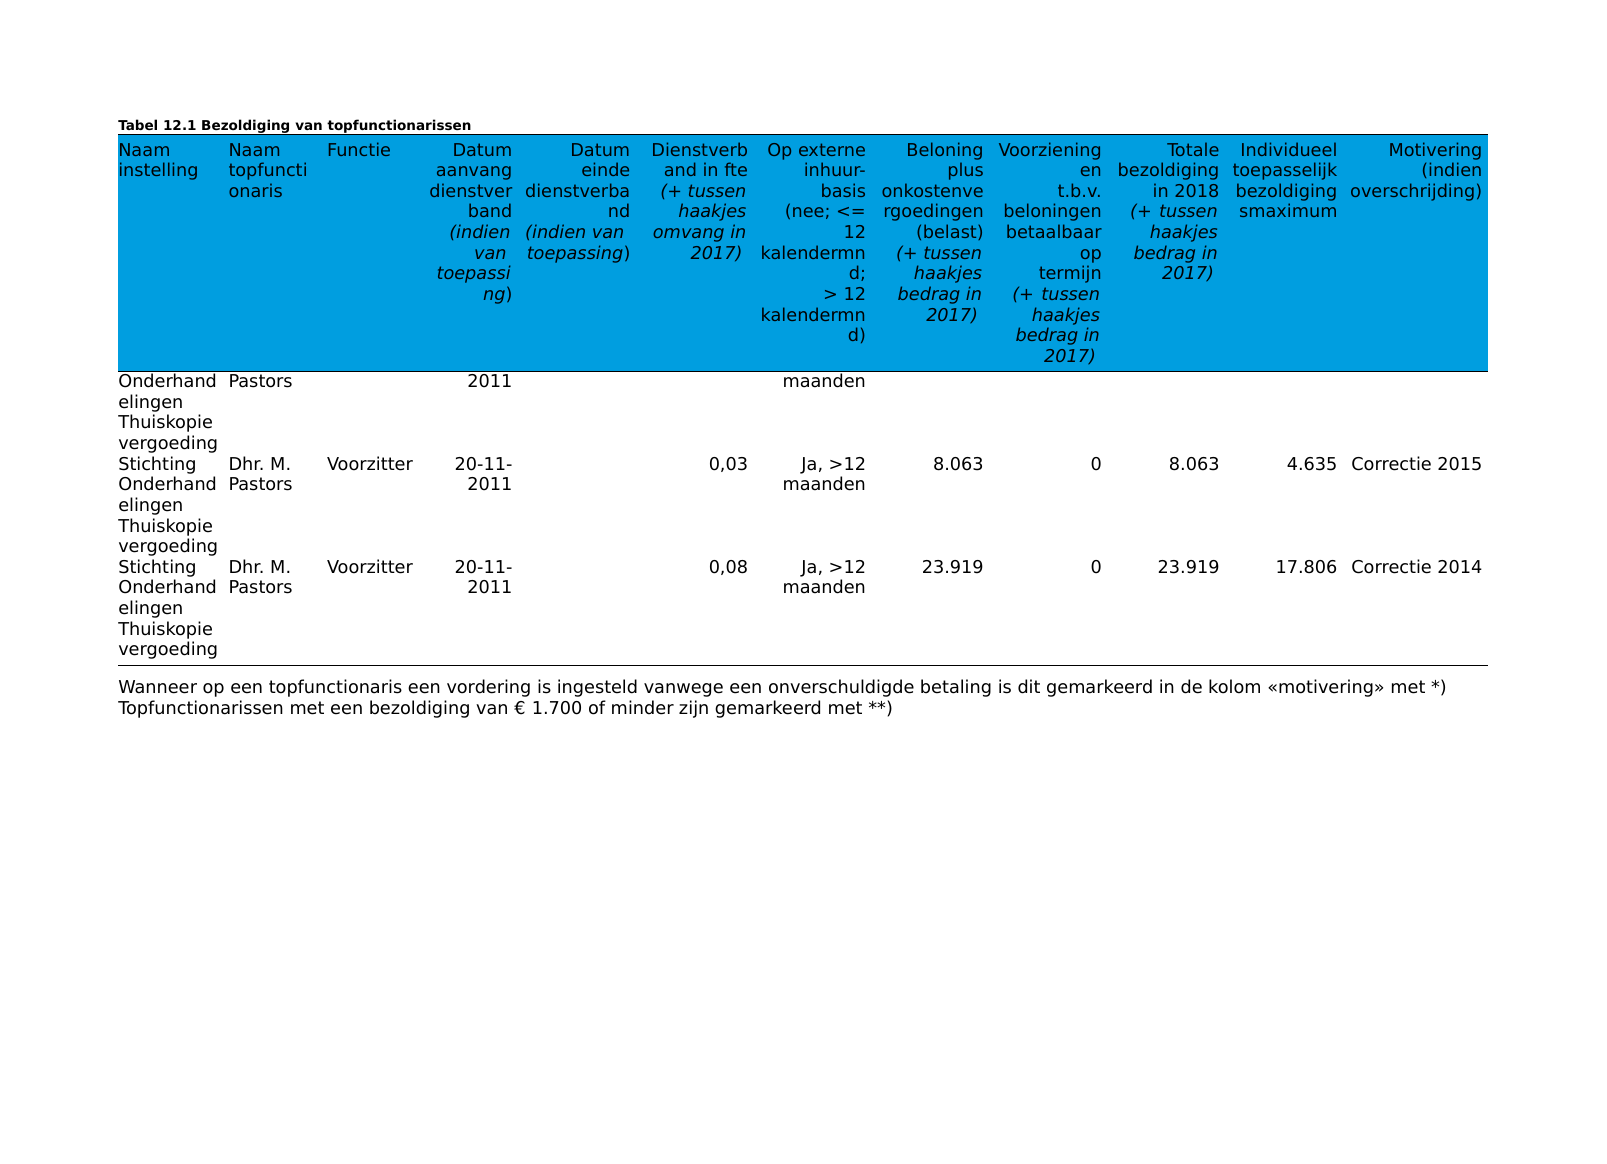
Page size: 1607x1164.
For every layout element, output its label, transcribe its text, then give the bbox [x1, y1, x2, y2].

table_cell Naam instelling [118, 135, 222, 371]
table_cell 8.063 [1108, 454, 1225, 557]
table_cell 0 [990, 454, 1107, 557]
table_cell [990, 372, 1107, 454]
table_cell Functie [321, 135, 419, 371]
table_cell Pastors [223, 372, 321, 454]
table_cell 2011 [420, 372, 518, 454]
table_header Tabel 12.1 Bezoldiging van topfunctionarissen [118, 118, 1488, 134]
table_cell 0 [990, 557, 1107, 664]
table_cell Op externe inhuur-basis (nee; <= 12 kalendermnd; > 12 kalendermnd) [754, 135, 872, 371]
table_cell Individueel toepasselijk bezoldigingsmaximum [1225, 135, 1343, 371]
table_cell [1225, 372, 1343, 454]
table_cell Stichting Onderhandelingen Thuiskopievergoeding [118, 557, 222, 664]
table_cell Correctie 2015 [1343, 454, 1488, 557]
table_cell Beloning plus onkostenvergoedingen (belast) (+ tussen haakjes bedrag in 2017) [872, 135, 989, 371]
table_cell [518, 454, 636, 557]
table_cell Voorzieningen t.b.v. beloningen betaalbaar op termijn (+ tussen haakjes bedrag in 2017) [990, 135, 1107, 371]
table_cell Dhr. M. Pastors [223, 557, 321, 664]
table_cell Dhr. M. Pastors [223, 454, 321, 557]
table_cell 4.635 [1225, 454, 1343, 557]
table_cell [1108, 372, 1225, 454]
table_cell 8.063 [872, 454, 989, 557]
table_cell Stichting Onderhandelingen Thuiskopievergoeding [118, 454, 222, 557]
table_cell [518, 372, 636, 454]
table_cell 23.919 [1108, 557, 1225, 664]
table_cell 20-11-2011 [420, 454, 518, 557]
table_cell Correctie 2014 [1343, 557, 1488, 664]
table_cell [872, 372, 989, 454]
table_cell Wanneer op een topfunctionaris een vordering is ingesteld vanwege een onverschuldigde betaling is dit gemarkeerd in de kolom «motivering» met *) Topfunctionarissen met een bezoldiging van € 1.700 of minder zijn gemarkeerd met **) [118, 666, 1488, 719]
table_cell 17.806 [1225, 557, 1343, 664]
table_cell 0,03 [636, 454, 754, 557]
table_cell 0,08 [636, 557, 754, 664]
table_cell maanden [754, 372, 872, 454]
table_cell [1343, 372, 1488, 454]
table_cell Datum einde dienstverband (indien van toepassing) [518, 135, 636, 371]
table_cell Ja, >12 maanden [754, 557, 872, 664]
table_cell [321, 372, 419, 454]
table_cell Voorzitter [321, 557, 419, 664]
table_cell 23.919 [872, 557, 989, 664]
table_cell Ja, >12 maanden [754, 454, 872, 557]
table_cell Datum aanvang dienstverband (indien van toepassing) [420, 135, 518, 371]
table_cell Motivering (indien overschrijding) [1343, 135, 1488, 371]
table_cell [518, 557, 636, 664]
table_cell Dienstverband in fte (+ tussen haakjes omvang in 2017) [636, 135, 754, 371]
table_cell [636, 372, 754, 454]
table_cell Totale bezoldiging in 2018 (+ tussen haakjes bedrag in 2017) [1108, 135, 1225, 371]
table_cell Naam topfunctionaris [223, 135, 321, 371]
table_cell Onderhandelingen Thuiskopievergoeding [118, 372, 222, 454]
table_cell Voorzitter [321, 454, 419, 557]
table_cell 20-11-2011 [420, 557, 518, 664]
